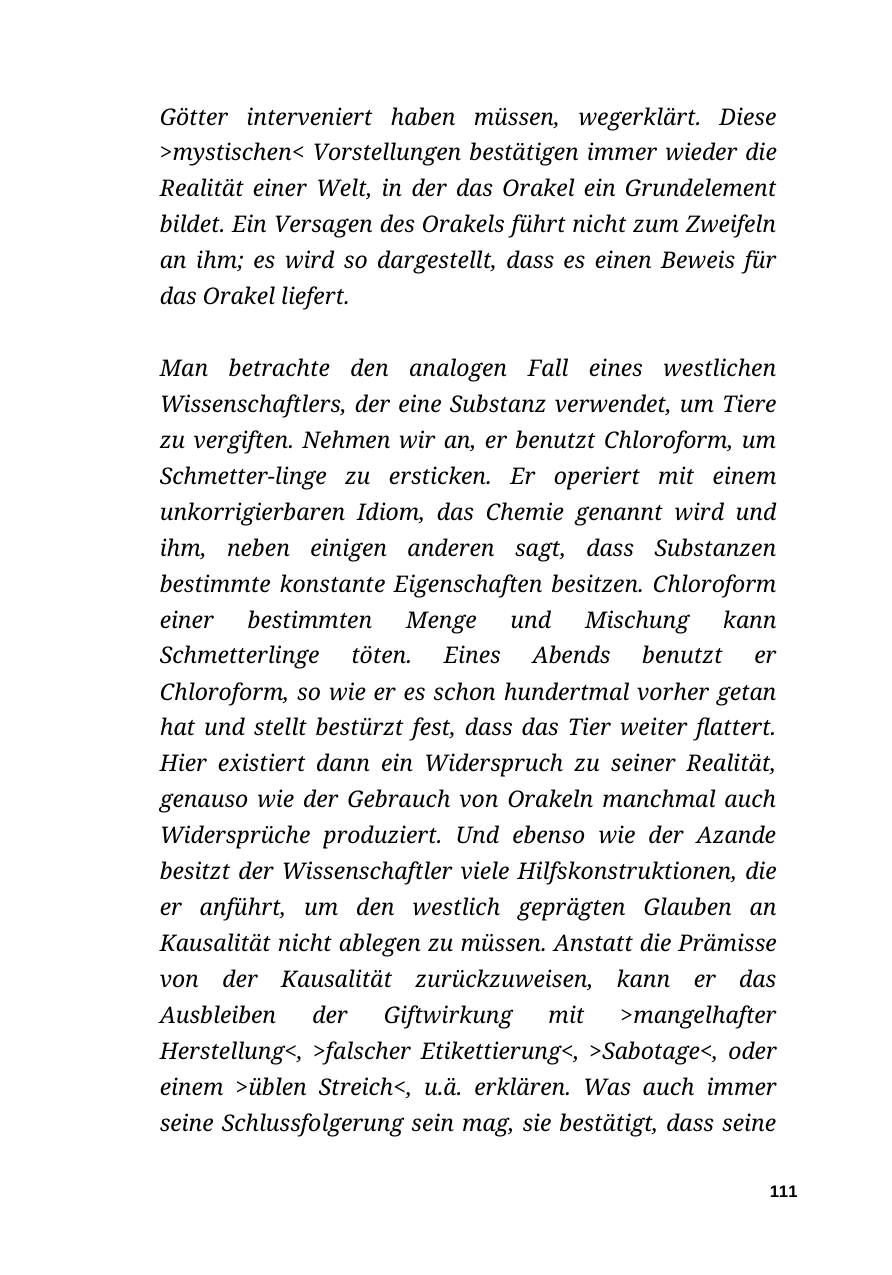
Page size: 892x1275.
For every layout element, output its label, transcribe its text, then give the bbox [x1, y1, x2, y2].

text Götter interveniert haben müssen, wegerklärt. Diese >mystischen< Vorstellungen bestätigen immer wieder die Realität einer Welt, in der das Orakel ein Grundelement bildet. Ein Versagen des Orakels führt nicht zum Zweifeln an ihm; es wird so dargestellt, dass es einen Beweis für das Orakel liefert. [159, 100, 779, 311]
text Man betrachte den analogen Fall eines westlichen Wissenschaftlers, der eine Substanz verwendet, um Tiere zu vergiften. Nehmen wir an, er benutzt Chloroform, um Schmetter-linge zu ersticken. Er operiert mit einem unkorrigierbaren Idiom, das Chemie genannt wird und ihm, neben einigen anderen sagt, dass Substanzen bestimmte konstante Eigenschaften besitzen. Chloroform einer bestimmten Menge und Mischung kann Schmetterlinge töten. Eines Abends benutzt er Chloroform, so wie er es schon hundertmal vorher getan hat und stellt bestürzt fest, dass das Tier weiter flattert. Hier existiert dann ein Widerspruch zu seiner Realität, genauso wie der Gebrauch von Orakeln manchmal auch Widersprüche produziert. Und ebenso wie der Azande besitzt der Wissenschaftler viele Hilfskonstruktionen, die er anführt, um den westlich geprägten Glauben an Kausalität nicht ablegen zu müssen. Anstatt die Prämisse von der Kausalität zurückzuweisen, kann er das Ausbleiben der Giftwirkung mit >mangelhafter Herstellung<, >falscher Etikettierung<, >Sabotage<, oder einem >üblen Streich<, u.ä. erklären. Was auch immer seine Schlussfolgerung sein mag, sie bestätigt, dass seine [159, 352, 779, 1138]
